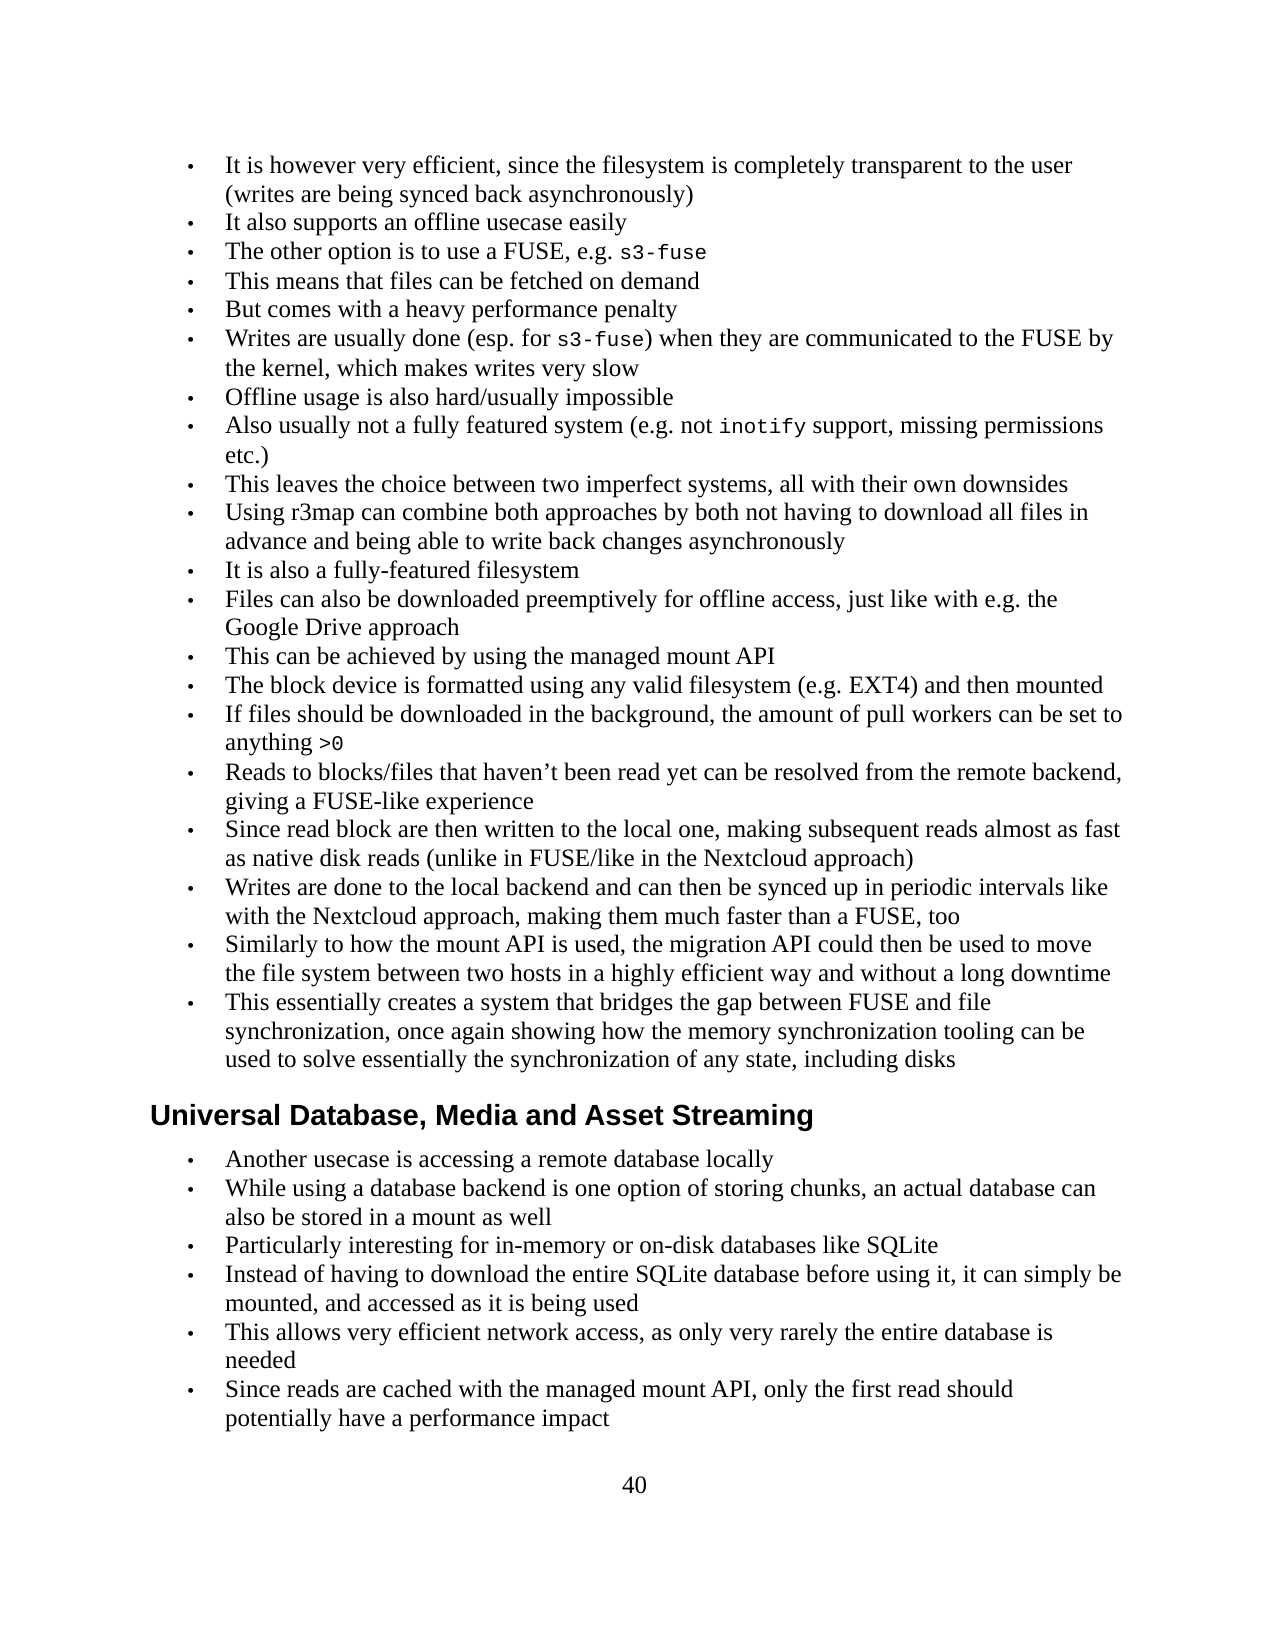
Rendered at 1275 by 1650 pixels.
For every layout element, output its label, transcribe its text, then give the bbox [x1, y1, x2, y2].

list This allows very efficient network access, as only very rarely the entire database is needed [187, 1317, 1125, 1374]
list Particularly interesting for in-memory or on-disk databases like SQLite [187, 1231, 1125, 1259]
list This can be achieved by using the managed mount API [187, 641, 1125, 670]
list This essentially creates a system that bridges the gap between FUSE and file synchronization, once again showing how the memory synchronization tooling can be used to solve essentially the synchronization of any state, including disks [187, 987, 1125, 1073]
list Offline usage is also hard/usually impossible [187, 382, 1125, 410]
list This means that files can be fetched on demand [187, 266, 1125, 294]
list Since reads are cached with the managed mount API, only the first read should potentially have a performance impact [187, 1374, 1125, 1432]
list Using r3map can combine both approaches by both not having to download all files in advance and being able to write back changes asynchronously [187, 497, 1125, 555]
list While using a database backend is one option of storing chunks, an actual database can also be stored in a mount as well [187, 1173, 1125, 1231]
list Writes are done to the local backend and can then be synced up in periodic intervals like with the Nextcloud approach, making them much faster than a FUSE, too [187, 872, 1125, 929]
list It also supports an offline usecase easily [187, 207, 1125, 236]
list Instead of having to download the entire SQLite database before using it, it can simply be mounted, and accessed as it is being used [187, 1259, 1125, 1317]
list The other option is to use a FUSE, e.g. s3-fuse [187, 236, 1125, 266]
list The block device is formatted using any valid filesystem (e.g. EXT4) and then mounted [187, 670, 1125, 699]
list Similarly to how the mount API is used, the migration API could then be used to move the file system between two hosts in a highly efficient way and without a long downtime [187, 929, 1125, 987]
list This leaves the choice between two imperfect systems, all with their own downsides [187, 469, 1125, 497]
list Since read block are then written to the local one, making subsequent reads almost as fast as native disk reads (unlike in FUSE/like in the Nextcloud approach) [187, 814, 1125, 872]
list If files should be downloaded in the background, the amount of pull workers can be set to anything >0 [187, 699, 1125, 757]
subtitle Universal Database, Media and Asset Streaming [150, 1098, 1125, 1132]
list Reads to blocks/files that haven’t been read yet can be resolved from the remote backend, giving a FUSE-like experience [187, 757, 1125, 814]
list But comes with a heavy performance penalty [187, 294, 1125, 323]
list It is however very efficient, since the filesystem is completely transparent to the user (writes are being synced back asynchronously) [187, 150, 1125, 207]
list Files can also be downloaded preemptively for offline access, just like with e.g. the Google Drive approach [187, 584, 1125, 641]
list It is also a fully-featured filesystem [187, 555, 1125, 584]
list Writes are usually done (esp. for s3-fuse) when they are communicated to the FUSE by the kernel, which makes writes very slow [187, 323, 1125, 382]
list Another usecase is accessing a remote database locally [187, 1144, 1125, 1173]
list Also usually not a fully featured system (e.g. not inotify support, missing permissions etc.) [187, 410, 1125, 469]
